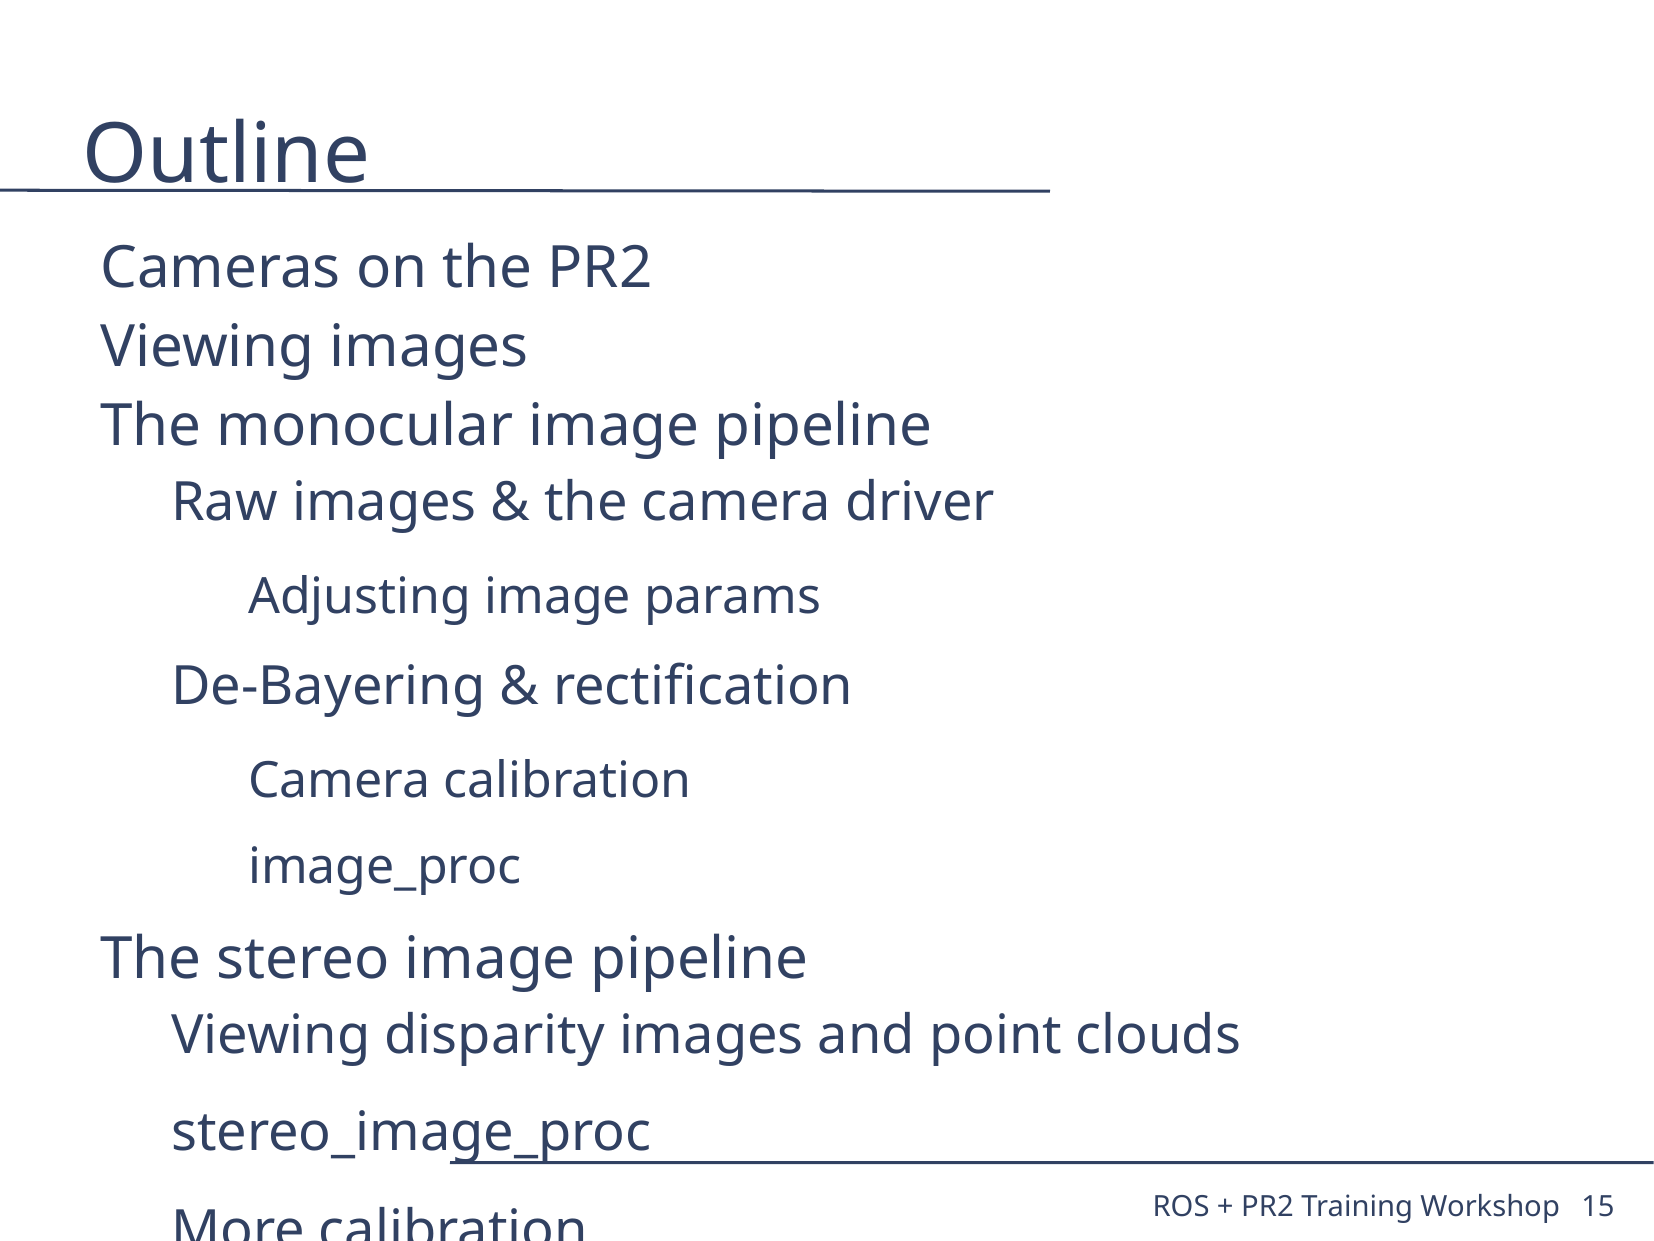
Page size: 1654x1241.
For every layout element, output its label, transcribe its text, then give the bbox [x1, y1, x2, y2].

title Outline [82, 82, 1571, 218]
list Cameras on the PR2 Viewing images The monocular image pipeline Raw images & the camera driver Adjusting image params De-Bayering & rectification Camera calibration image_proc The stereo image pipeline Viewing disparity images and point clouds stereo_image_proc More calibration [82, 225, 1571, 1163]
